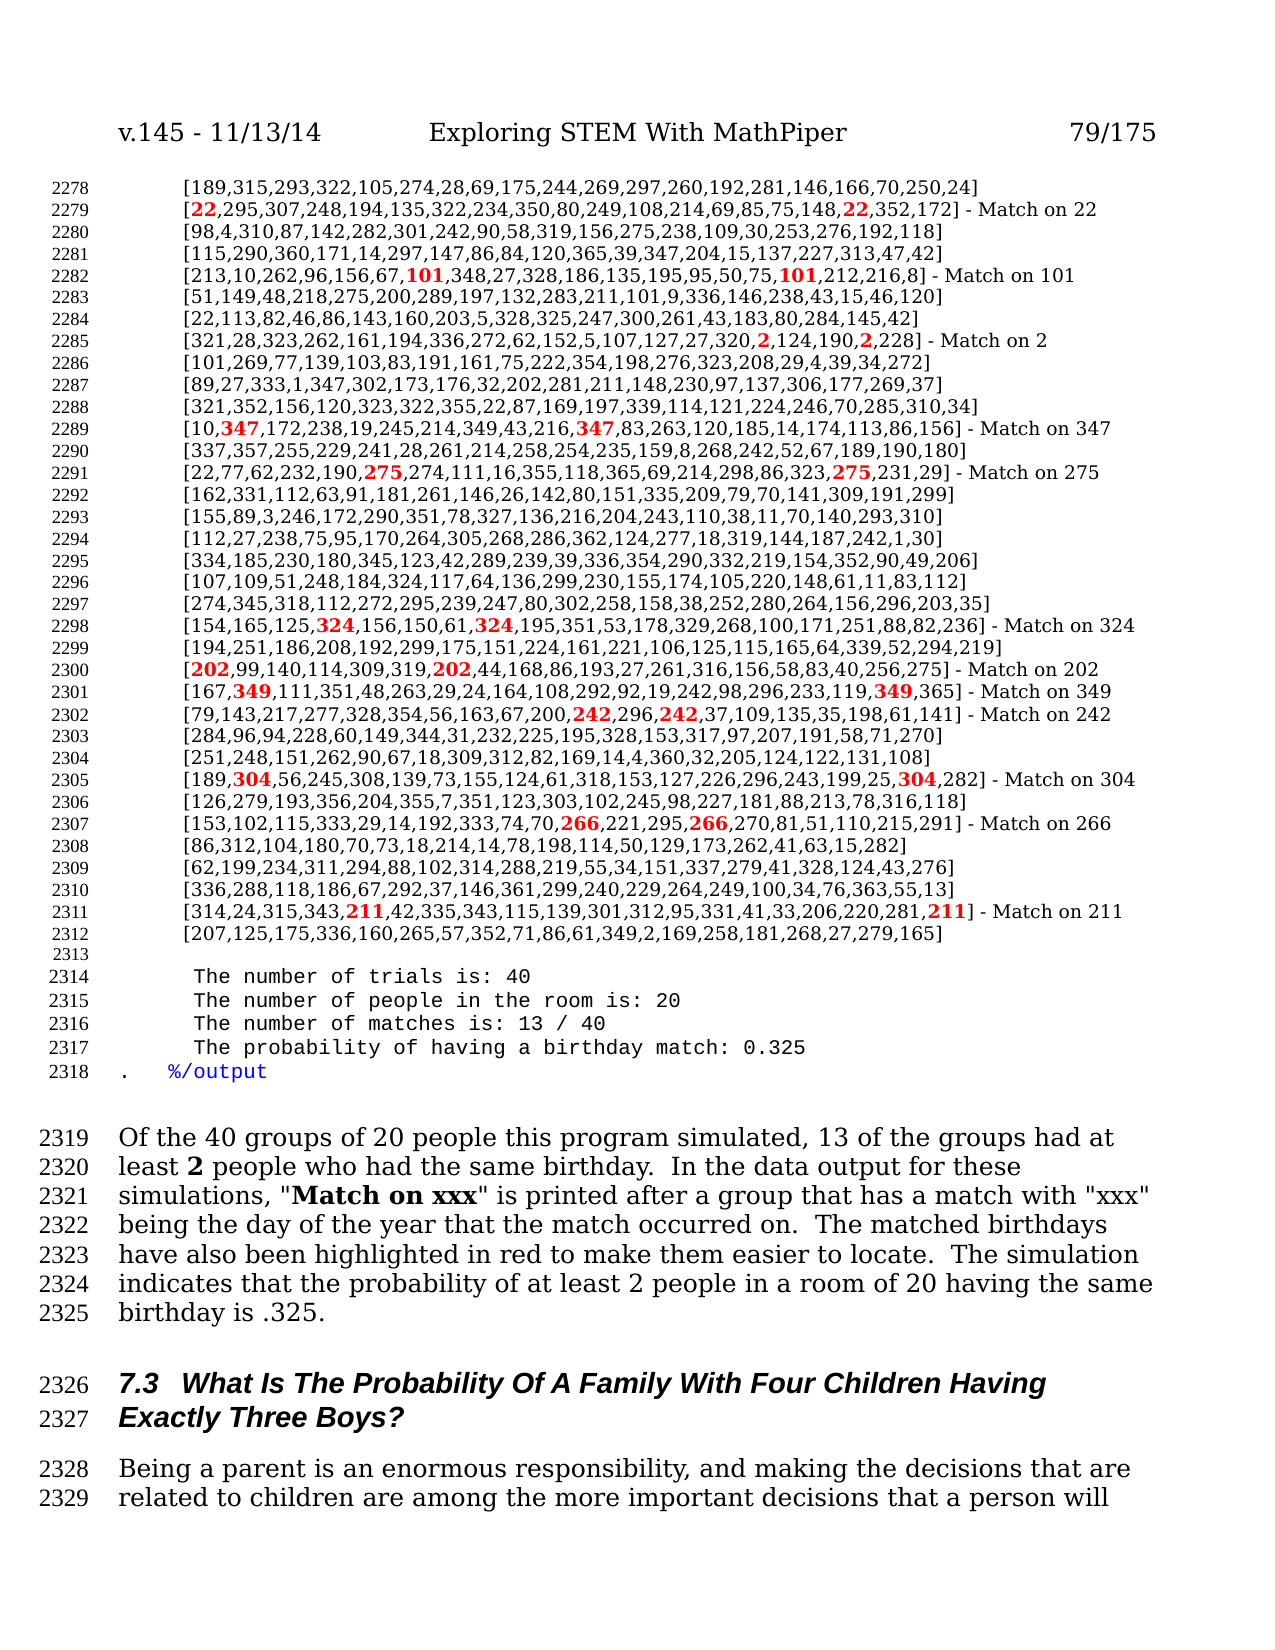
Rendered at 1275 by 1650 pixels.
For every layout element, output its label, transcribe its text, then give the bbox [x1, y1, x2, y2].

subtitle What Is The Probability Of A Family With Four Children Having Exactly Three Boys? [118, 1366, 1157, 1433]
text [194,251,186,208,192,299,175,151,224,161,221,106,125,115,165,64,339,52,294,219] [148, 637, 1157, 659]
text Being a parent is an enormous responsibility, and making the decisions that are related to children are among the more important decisions that a person will [118, 1454, 1157, 1513]
text [89,27,333,1,347,302,173,176,32,202,281,211,148,230,97,137,306,177,269,37] [148, 374, 1157, 396]
text [107,109,51,248,184,324,117,64,136,299,230,155,174,105,220,148,61,11,83,112] [148, 572, 1157, 593]
text [336,288,118,186,67,292,37,146,361,299,240,229,264,249,100,34,76,363,55,13] [148, 879, 1157, 901]
text [314,24,315,343,211,42,335,343,115,139,301,312,95,331,41,33,206,220,281,211] - Match on 211 [148, 901, 1157, 923]
text [112,27,238,75,95,170,264,305,268,286,362,124,277,18,319,144,187,242,1,30] [148, 528, 1157, 550]
text [86,312,104,180,70,73,18,214,14,78,198,114,50,129,173,262,41,63,15,282] [148, 835, 1157, 857]
text [337,357,255,229,241,28,261,214,258,254,235,159,8,268,242,52,67,189,190,180] [148, 440, 1157, 462]
text [207,125,175,336,160,265,57,352,71,86,61,349,2,169,258,181,268,27,279,165] [148, 923, 1157, 945]
text . %/output [118, 1061, 1157, 1084]
text The probability of having a birthday match: 0.325 [118, 1037, 1157, 1061]
text [155,89,3,246,172,290,351,78,327,136,216,204,243,110,38,11,70,140,293,310] [148, 506, 1157, 528]
text [321,28,323,262,161,194,336,272,62,152,5,107,127,27,320,2,124,190,2,228] - Match on 2 [148, 330, 1157, 352]
text [51,149,48,218,275,200,289,197,132,283,211,101,9,336,146,238,43,15,46,120] [148, 287, 1157, 308]
text The number of people in the room is: 20 [118, 990, 1157, 1013]
text [213,10,262,96,156,67,101,348,27,328,186,135,195,95,50,75,101,212,216,8] - Match on 101 [148, 264, 1157, 287]
text [167,349,111,351,48,263,29,24,164,108,292,92,19,242,98,296,233,119,349,365] - Match on 349 [148, 681, 1157, 703]
text [98,4,310,87,142,282,301,242,90,58,319,156,275,238,109,30,253,276,192,118] [148, 221, 1157, 243]
text [162,331,112,63,91,181,261,146,26,142,80,151,335,209,79,70,141,309,191,299] [148, 484, 1157, 506]
text Of the 40 groups of 20 people this program simulated, 13 of the groups had at least 2 people who had the same birthday. In the data output for these simulations, "Match on xxx" is printed after a group that has a match with "xxx" being the day of the year that the match occurred on. The matched birthdays have also been highlighted in red to make them easier to locate. The simulation indicates that the probability of at least 2 people in a room of 20 having the same birthday is .325. [118, 1123, 1157, 1327]
text [284,96,94,228,60,149,344,31,232,225,195,328,153,317,97,207,191,58,71,270] [148, 726, 1157, 747]
text [126,279,193,356,204,355,7,351,123,303,102,245,98,227,181,88,213,78,316,118] [148, 791, 1157, 813]
text [22,113,82,46,86,143,160,203,5,328,325,247,300,261,43,183,80,284,145,42] [148, 308, 1157, 330]
text [189,304,56,245,308,139,73,155,124,61,318,153,127,226,296,243,199,25,304,282] - Match on 304 [148, 769, 1157, 791]
text [202,99,140,114,309,319,202,44,168,86,193,27,261,316,156,58,83,40,256,275] - Match on 202 [148, 659, 1157, 681]
text [321,352,156,120,323,322,355,22,87,169,197,339,114,121,224,246,70,285,310,34] [148, 396, 1157, 418]
text [153,102,115,333,29,14,192,333,74,70,266,221,295,266,270,81,51,110,215,291] - Match on 266 [148, 813, 1157, 835]
text [334,185,230,180,345,123,42,289,239,39,336,354,290,332,219,154,352,90,49,206] [148, 550, 1157, 572]
text [22,77,62,232,190,275,274,111,16,355,118,365,69,214,298,86,323,275,231,29] - Match on 275 [148, 462, 1157, 484]
text The number of matches is: 13 / 40 [118, 1013, 1157, 1037]
text [22,295,307,248,194,135,322,234,350,80,249,108,214,69,85,75,148,22,352,172] - Match on 22 [148, 199, 1157, 221]
text [79,143,217,277,328,354,56,163,67,200,242,296,242,37,109,135,35,198,61,141] - Match on 242 [148, 703, 1157, 726]
text [251,248,151,262,90,67,18,309,312,82,169,14,4,360,32,205,124,122,131,108] [148, 747, 1157, 769]
text [62,199,234,311,294,88,102,314,288,219,55,34,151,337,279,41,328,124,43,276] [148, 857, 1157, 879]
text [154,165,125,324,156,150,61,324,195,351,53,178,329,268,100,171,251,88,82,236] - Match on 324 [148, 615, 1157, 637]
text [115,290,360,171,14,297,147,86,84,120,365,39,347,204,15,137,227,313,47,42] [148, 243, 1157, 264]
text [10,347,172,238,19,245,214,349,43,216,347,83,263,120,185,14,174,113,86,156] - Match on 347 [148, 418, 1157, 440]
text [189,315,293,322,105,274,28,69,175,244,269,297,260,192,281,146,166,70,250,24] [148, 177, 1157, 199]
text The number of trials is: 40 [118, 966, 1157, 990]
text [274,345,318,112,272,295,239,247,80,302,258,158,38,252,280,264,156,296,203,35] [148, 593, 1157, 615]
text [101,269,77,139,103,83,191,161,75,222,354,198,276,323,208,29,4,39,34,272] [148, 352, 1157, 374]
